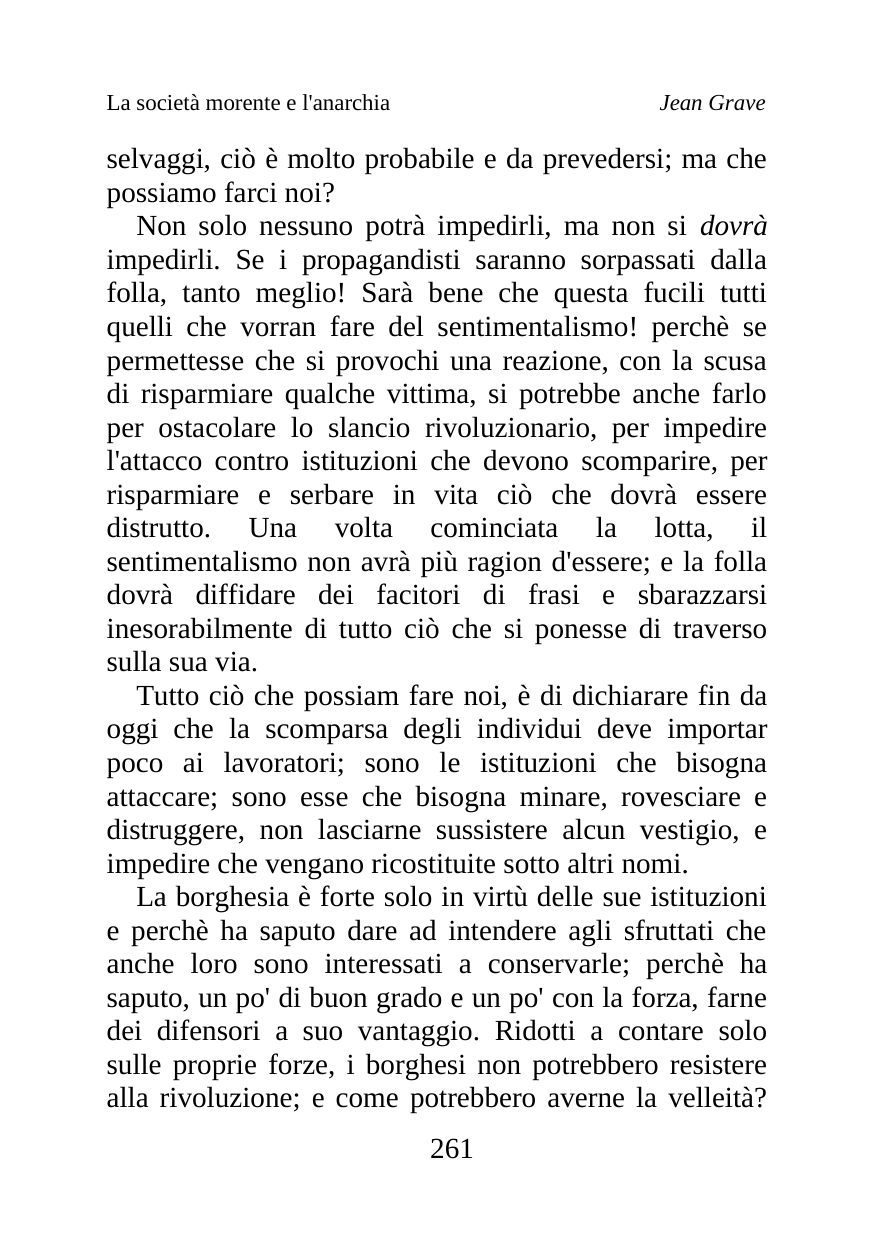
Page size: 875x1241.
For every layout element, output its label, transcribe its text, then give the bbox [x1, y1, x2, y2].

text Tutto ciò che possiam fare noi, è di dichiarare fin da oggi che la scomparsa degli individui deve importar poco ai lavoratori; sono le istituzioni che bisogna attaccare; sono esse che bisogna minare, rovesciare e distruggere, non lasciarne sussistere alcun vestigio, e impedire che vengano ricostituite sotto altri nomi. [106, 678, 768, 879]
text Non solo nessuno potrà impedirli, ma non si dovrà impedirli. Se i propagandisti saranno sorpassati dalla folla, tanto meglio! Sarà bene che questa fucili tutti quelli che vorran fare del sentimentalismo! perchè se permettesse che si provochi una reazione, con la scusa di risparmiare qualche vittima, si potrebbe anche farlo per ostacolare lo slancio rivoluzionario, per impedire l'attacco contro istituzioni che devono scomparire, per risparmiare e serbare in vita ciò che dovrà essere distrutto. Una volta cominciata la lotta, il sentimentalismo non avrà più ragion d'essere; e la folla dovrà diffidare dei facitori di frasi e sbarazzarsi inesorabilmente di tutto ciò che si ponesse di traverso sulla sua via. [106, 208, 768, 678]
text La borghesia è forte solo in virtù delle sue istituzioni e perchè ha saputo dare ad intendere agli sfruttati che anche loro sono interessati a conservarle; perchè ha saputo, un po' di buon grado e un po' con la forza, farne dei difensori a suo vantaggio. Ridotti a contare solo sulle proprie forze, i borghesi non potrebbero resistere alla rivoluzione; e come potrebbero averne la velleità? [106, 879, 768, 1114]
text selvaggi, ciò è molto probabile e da prevedersi; ma che possiamo farci noi? [106, 141, 768, 208]
